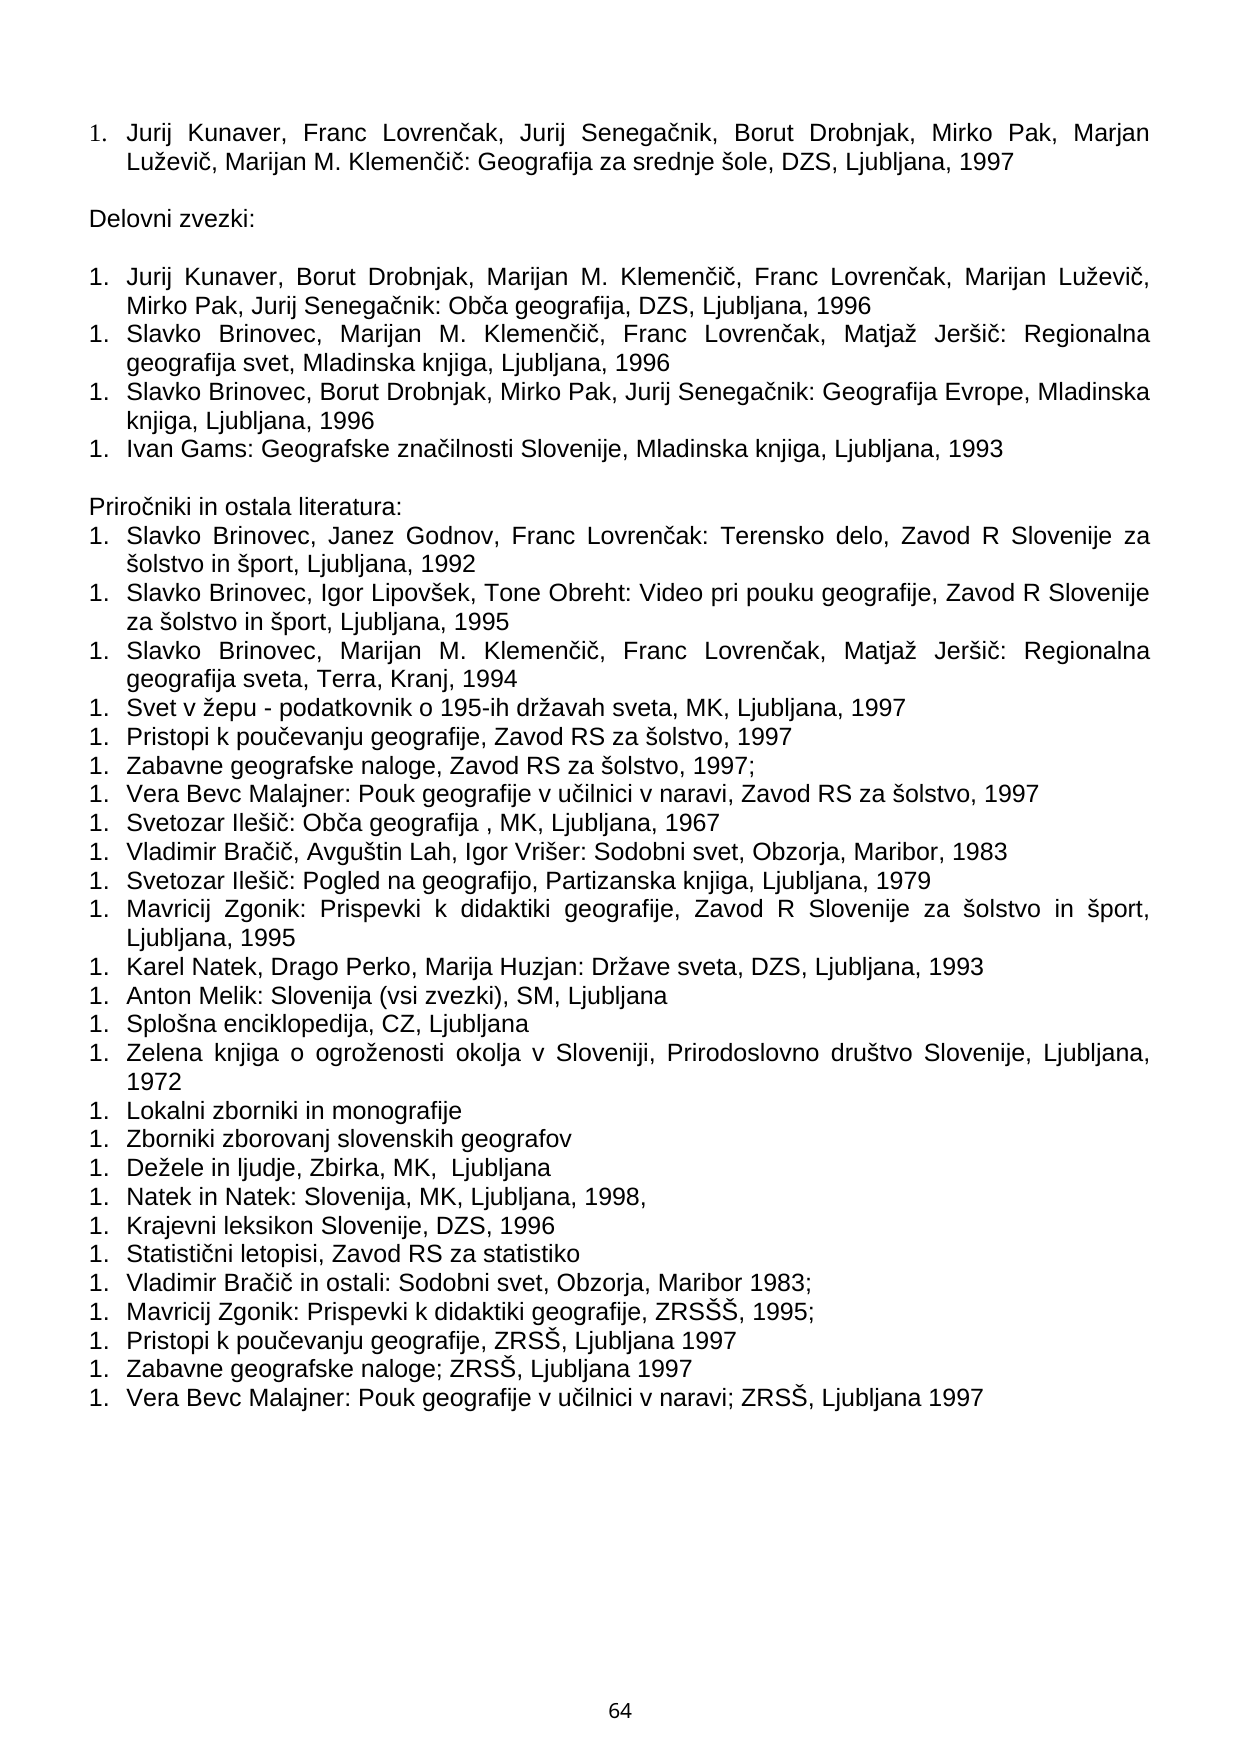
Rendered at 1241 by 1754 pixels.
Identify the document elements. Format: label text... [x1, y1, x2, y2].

list Vladimir Bračič, Avguštin Lah, Igor Vrišer: Sodobni svet, Obzorja, Maribor, 1983 [89, 837, 1152, 866]
list Svet v žepu - podatkovnik o 195-ih državah sveta, MK, Ljubljana, 1997 [89, 693, 1152, 722]
list Pristopi k poučevanju geografije, Zavod RS za šolstvo, 1997 [89, 722, 1152, 751]
list Slavko Brinovec, Borut Drobnjak, Mirko Pak, Jurij Senegačnik: Geografija Evrope, Mladinska knjiga, Ljubljana, 1996 [89, 377, 1152, 434]
list Jurij Kunaver, Franc Lovrenčak, Jurij Senegačnik, Borut Drobnjak, Mirko Pak, Marjan Luževič, Marijan M. Klemenčič: Geografija za srednje šole, DZS, Ljubljana, 1997 [89, 118, 1152, 176]
list Dežele in ljudje, Zbirka, MK, Ljubljana [89, 1153, 1152, 1182]
list Anton Melik: Slovenija (vsi zvezki), SM, Ljubljana [89, 981, 1152, 1009]
list Jurij Kunaver, Borut Drobnjak, Marijan M. Klemenčič, Franc Lovrenčak, Marijan Luževič, Mirko Pak, Jurij Senegačnik: Obča geografija, DZS, Ljubljana, 1996 [89, 262, 1152, 319]
list Svetozar Ilešič: Obča geografija , MK, Ljubljana, 1967 [89, 808, 1152, 837]
list Pristopi k poučevanju geografije, ZRSŠ, Ljubljana 1997 [89, 1326, 1152, 1354]
list Slavko Brinovec, Marijan M. Klemenčič, Franc Lovrenčak, Matjaž Jeršič: Regionalna geografija svet, Mladinska knjiga, Ljubljana, 1996 [89, 319, 1152, 377]
list Statistični letopisi, Zavod RS za statistiko [89, 1239, 1152, 1268]
list Zelena knjiga o ogroženosti okolja v Sloveniji, Prirodoslovno društvo Slovenije, Ljubljana, 1972 [89, 1038, 1152, 1096]
list Slavko Brinovec, Igor Lipovšek, Tone Obreht: Video pri pouku geografije, Zavod R Slovenije za šolstvo in šport, Ljubljana, 1995 [89, 578, 1152, 636]
list Slavko Brinovec, Janez Godnov, Franc Lovrenčak: Terensko delo, Zavod R Slovenije za šolstvo in šport, Ljubljana, 1992 [89, 521, 1152, 578]
list Karel Natek, Drago Perko, Marija Huzjan: Države sveta, DZS, Ljubljana, 1993 [89, 952, 1152, 981]
list Slavko Brinovec, Marijan M. Klemenčič, Franc Lovrenčak, Matjaž Jeršič: Regionalna geografija sveta, Terra, Kranj, 1994 [89, 636, 1152, 693]
list Mavricij Zgonik: Prispevki k didaktiki geografije, Zavod R Slovenije za šolstvo in šport, Ljubljana, 1995 [89, 894, 1152, 952]
list Lokalni zborniki in monografije [89, 1096, 1152, 1124]
list Zabavne geografske naloge, Zavod RS za šolstvo, 1997; [89, 751, 1152, 779]
list Ivan Gams: Geografske značilnosti Slovenije, Mladinska knjiga, Ljubljana, 1993 [89, 434, 1152, 463]
list Zborniki zborovanj slovenskih geografov [89, 1124, 1152, 1153]
list Krajevni leksikon Slovenije, DZS, 1996 [89, 1211, 1152, 1239]
text Priročniki in ostala literatura: [89, 492, 1152, 521]
list Natek in Natek: Slovenija, MK, Ljubljana, 1998, [89, 1182, 1152, 1211]
list Vera Bevc Malajner: Pouk geografije v učilnici v naravi; ZRSŠ, Ljubljana 1997 [89, 1383, 1152, 1412]
list Zabavne geografske naloge; ZRSŠ, Ljubljana 1997 [89, 1354, 1152, 1383]
list Mavricij Zgonik: Prispevki k didaktiki geografije, ZRSŠŠ, 1995; [89, 1297, 1152, 1326]
text Delovni zvezki: [89, 204, 1152, 233]
list Svetozar Ilešič: Pogled na geografijo, Partizanska knjiga, Ljubljana, 1979 [89, 866, 1152, 894]
list Vladimir Bračič in ostali: Sodobni svet, Obzorja, Maribor 1983; [89, 1268, 1152, 1297]
list Vera Bevc Malajner: Pouk geografije v učilnici v naravi, Zavod RS za šolstvo, 1997 [89, 779, 1152, 808]
list Splošna enciklopedija, CZ, Ljubljana [89, 1009, 1152, 1038]
